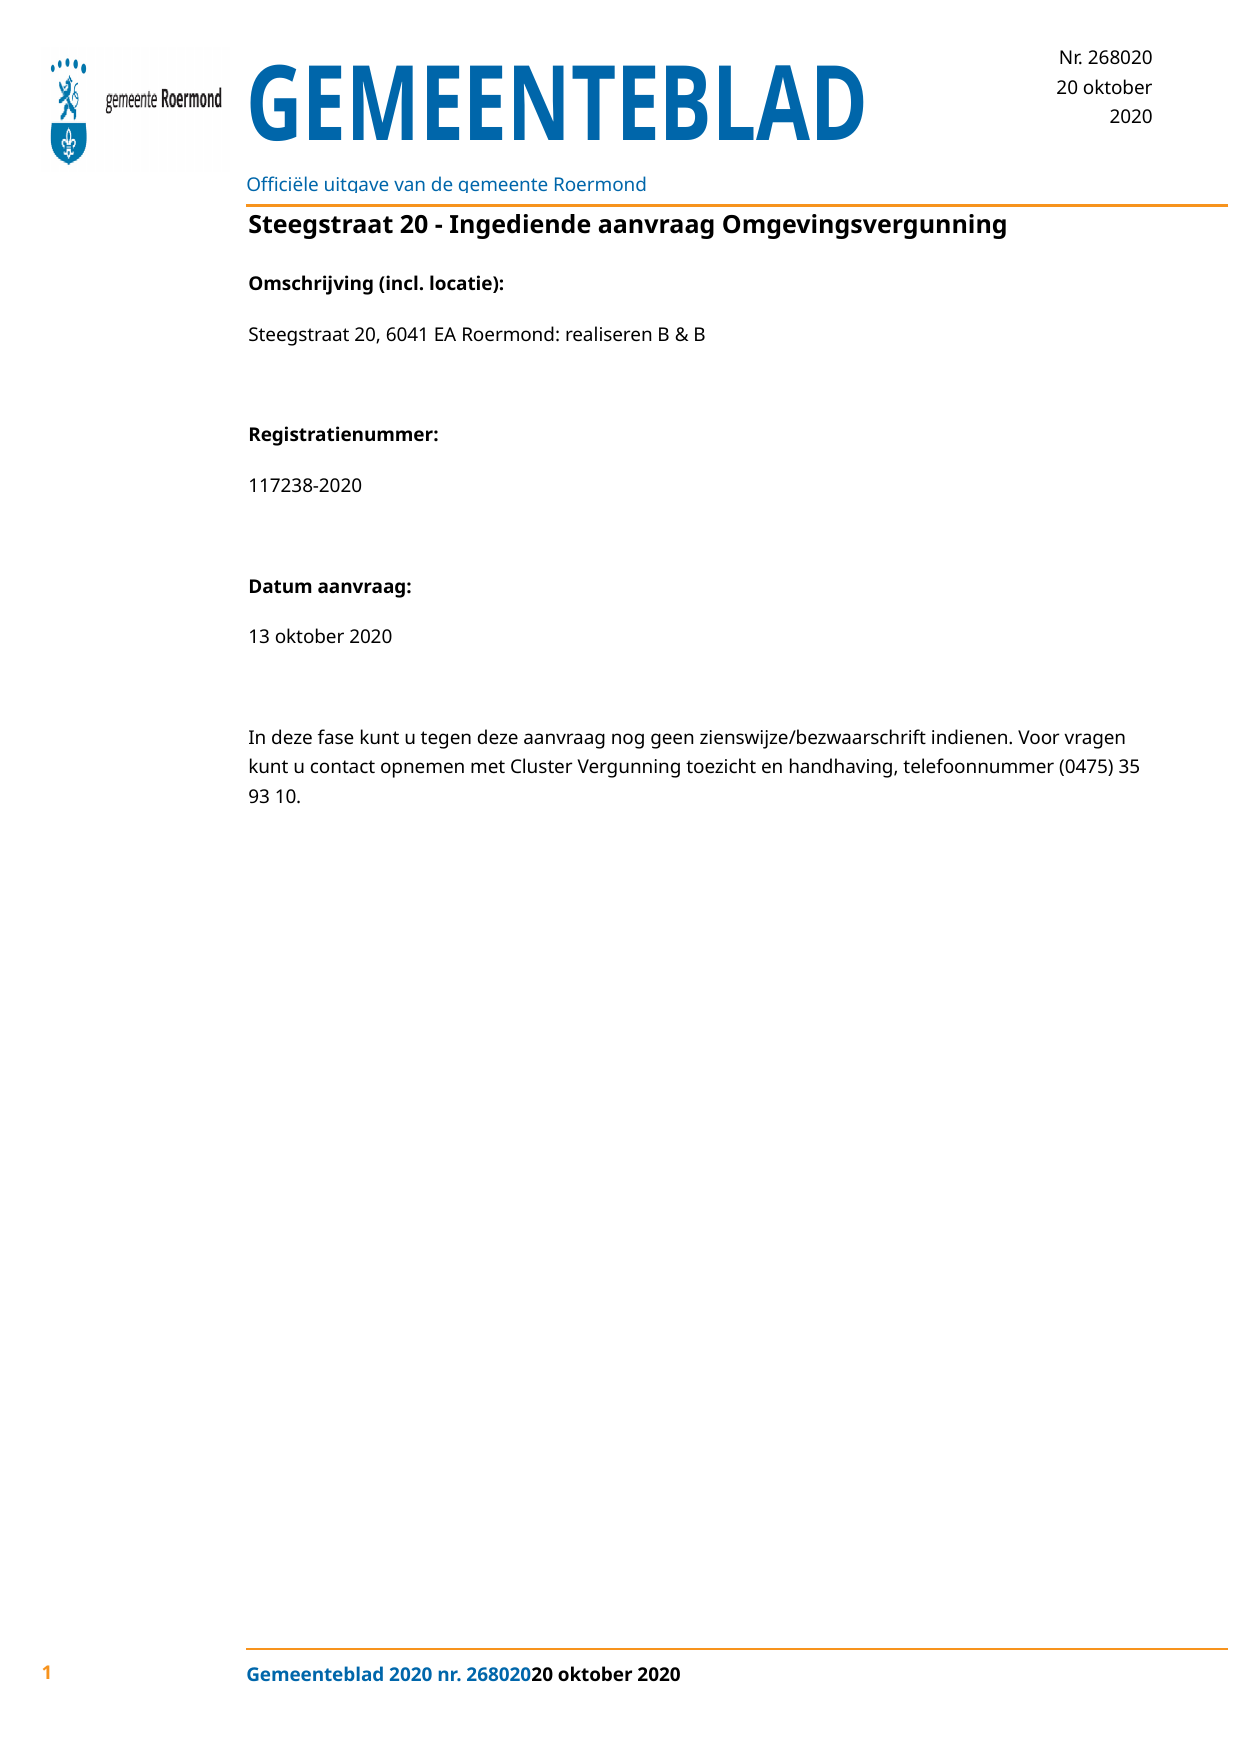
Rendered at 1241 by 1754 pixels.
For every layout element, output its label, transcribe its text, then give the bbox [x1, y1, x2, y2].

text Registratienummer: [248, 422, 1152, 447]
text Steegstraat 20 - Ingediende aanvraag Omgevingsvergunning [248, 207, 1152, 241]
text Datum aanvraag: [248, 573, 1152, 598]
text In deze fase kunt u tegen deze aanvraag nog geen zienswijze/bezwaarschrift indienen. Voor vragen kunt u contact opnemen met Cluster Vergunning toezicht en handhaving, telefoonnummer (0475) 35 93 10. [248, 724, 1152, 809]
text Steegstraat 20, 6041 EA Roermond: realiseren B & B [248, 321, 1152, 346]
text Omschrijving (incl. locatie): [248, 270, 1152, 296]
text 13 oktober 2020 [248, 623, 1152, 649]
text 117238-2020 [248, 472, 1152, 498]
picture [41, 47, 231, 172]
